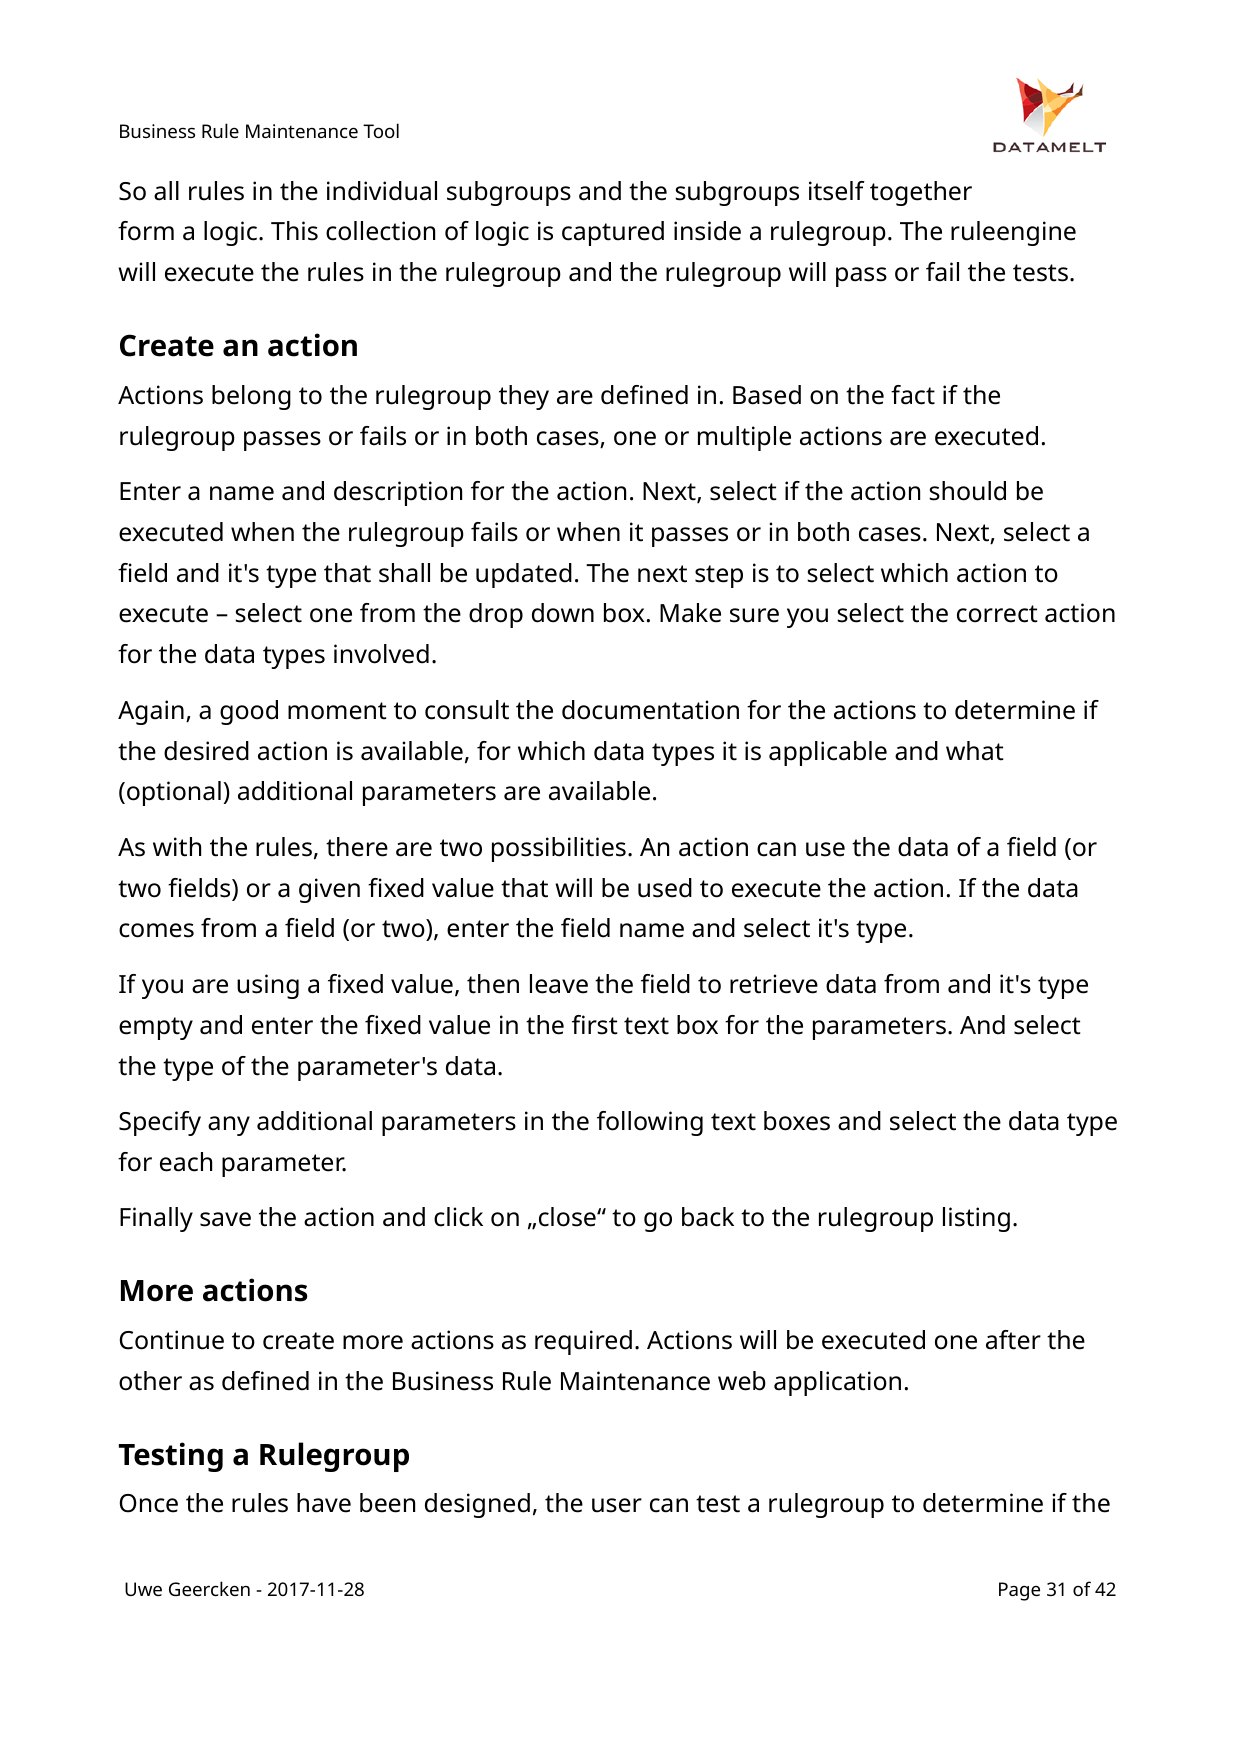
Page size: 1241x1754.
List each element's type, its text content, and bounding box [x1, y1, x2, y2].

text Finally save the action and click on „close“ to go back to the rulegroup listing. [118, 1200, 1122, 1234]
text Actions belong to the rulegroup they are defined in. Based on the fact if the rulegroup passes or fails or in both cases, one or multiple actions are executed. [118, 377, 1122, 452]
subtitle Create an action [118, 325, 1122, 365]
subtitle More actions [118, 1270, 1122, 1310]
text Specify any additional parameters in the following text boxes and select the data type for each parameter. [118, 1104, 1122, 1178]
text As with the rules, there are two possibilities. An action can use the data of a field (or two fields) or a given fixed value that will be used to execute the action. If the data comes from a field (or two), enter the field name and select it's type. [118, 829, 1122, 945]
picture [992, 69, 1107, 160]
text Continue to create more actions as required. Actions will be executed one after the other as defined in the Business Rule Maintenance web application. [118, 1322, 1122, 1397]
text So all rules in the individual subgroups and the subgroups itself together form a logic. This collection of logic is captured inside a rulegroup. The ruleengine will execute the rules in the rulegroup and the rulegroup will pass or fail the tests. [118, 173, 1122, 289]
text Once the rules have been designed, the user can test a rulegroup to determine if the [118, 1486, 1122, 1520]
subtitle Testing a Rulegroup [118, 1433, 1122, 1473]
text If you are using a fixed value, then leave the field to retrieve data from and it's type empty and enter the fixed value in the first text box for the parameters. And select the type of the parameter's data. [118, 967, 1122, 1082]
text Enter a name and description for the action. Next, select if the action should be executed when the rulegroup fails or when it passes or in both cases. Next, select a field and it's type that shall be updated. The next step is to select which action to execute – select one from the drop down box. Make sure you select the correct action for the data types involved. [118, 474, 1122, 671]
text Again, a good moment to consult the documentation for the actions to determine if the desired action is available, for which data types it is applicable and what (optional) additional parameters are available. [118, 692, 1122, 808]
